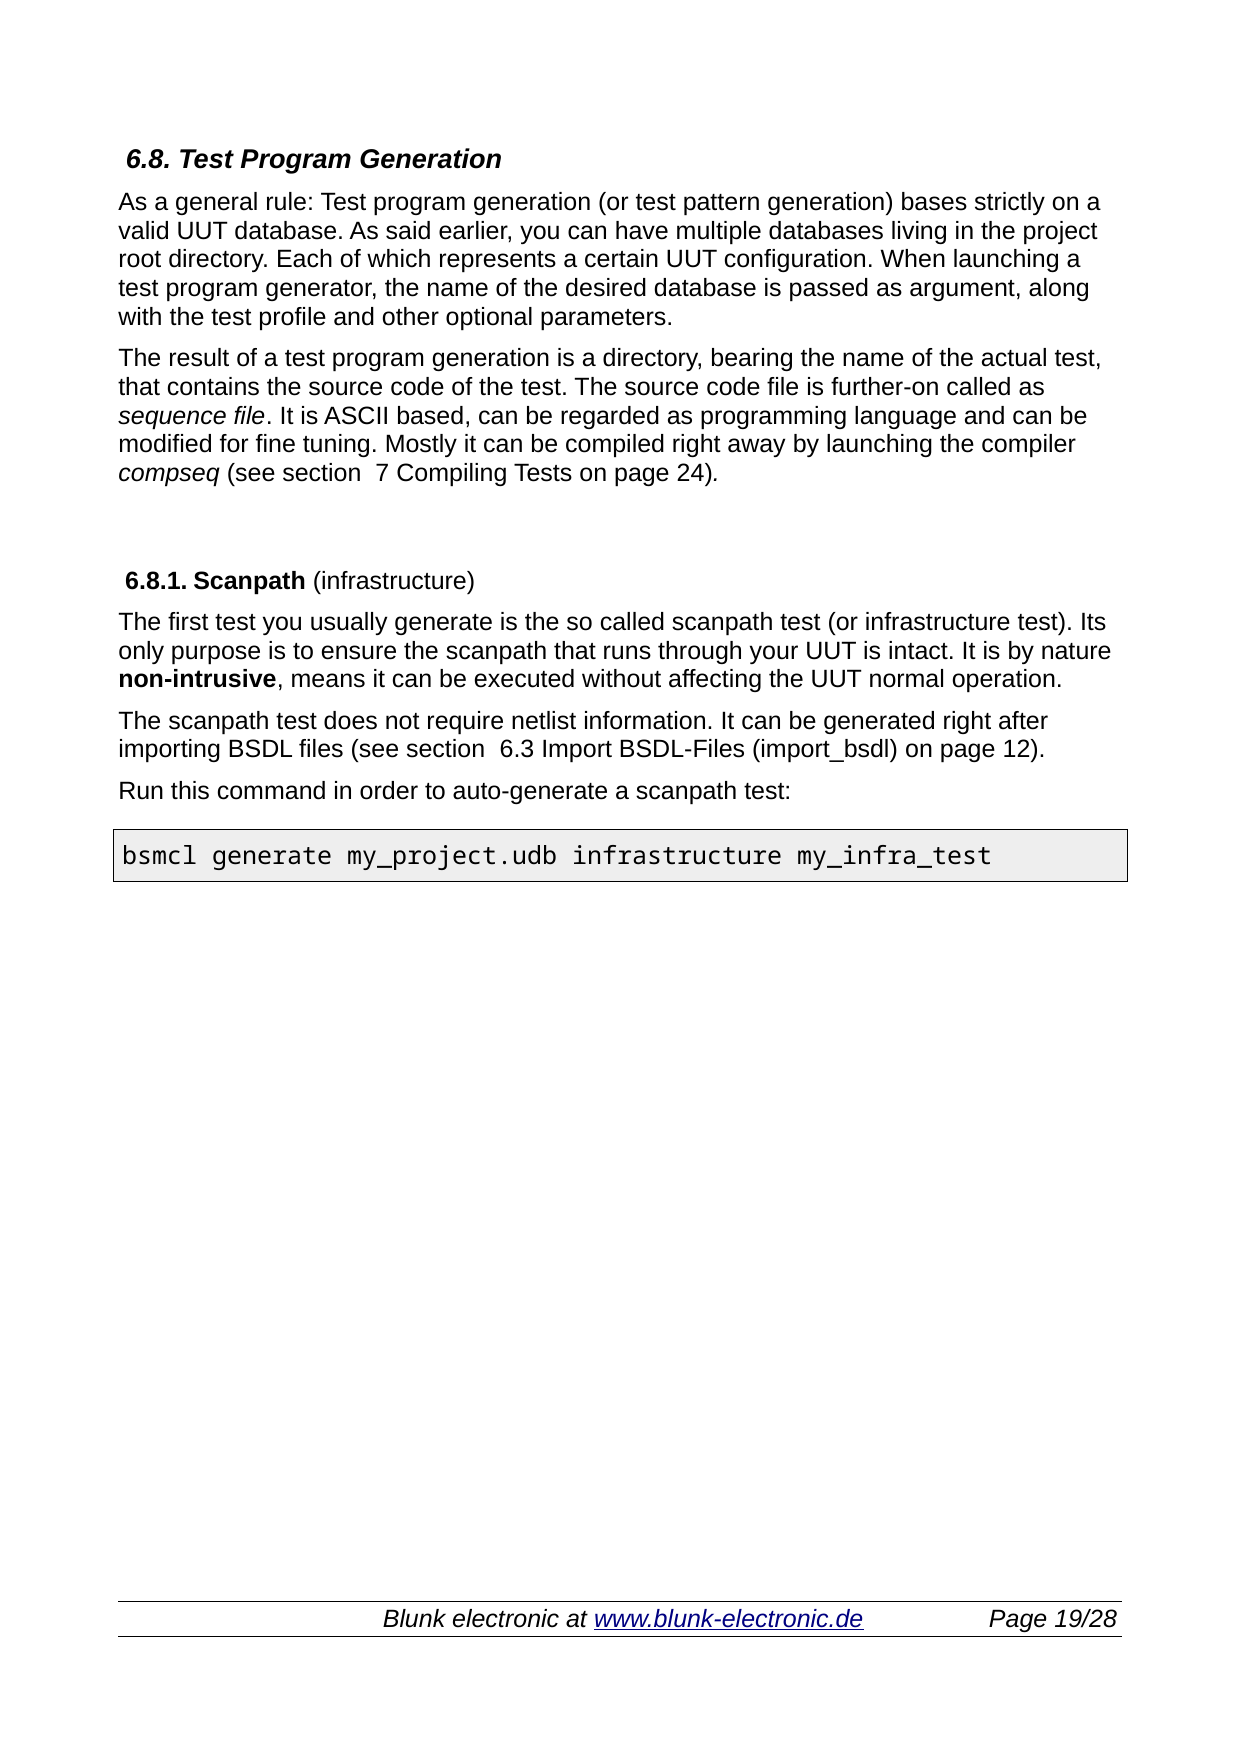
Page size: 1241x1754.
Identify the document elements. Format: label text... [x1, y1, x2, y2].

text bsmcl generate my_project.udb infrastructure my_infra_test [122, 838, 1118, 872]
subtitle Scanpath (infrastructure) [118, 566, 1122, 594]
text Run this command in order to auto-generate a scanpath test: [118, 776, 1122, 804]
text The scanpath test does not require netlist information. It can be generated right after importing BSDL files (see section 6.3 Import BSDL-Files (import_bsdl) on page 12). [118, 706, 1122, 763]
text As a general rule: Test program generation (or test pattern generation) bases strictly on a valid UUT database. As said earlier, you can have multiple databases living in the project root directory. Each of which represents a certain UUT configuration. When launching a test program generator, the name of the desired database is passed as argument, along with the test profile and other optional parameters. [118, 187, 1122, 331]
text The first test you usually generate is the so called scanpath test (or infrastructure test). Its only purpose is to ensure the scanpath that runs through your UUT is intact. It is by nature non-intrusive, means it can be executed without affecting the UUT normal operation. [118, 607, 1122, 693]
text The result of a test program generation is a directory, bearing the name of the actual test, that contains the source code of the test. The source code file is further-on called as sequence file. It is ASCII based, can be regarded as programming language and can be modified for fine tuning. Mostly it can be compiled right away by launching the compiler compseq (see section 7 Compiling Tests on page 24). [118, 343, 1122, 487]
subtitle Test Program Generation [118, 143, 1122, 174]
